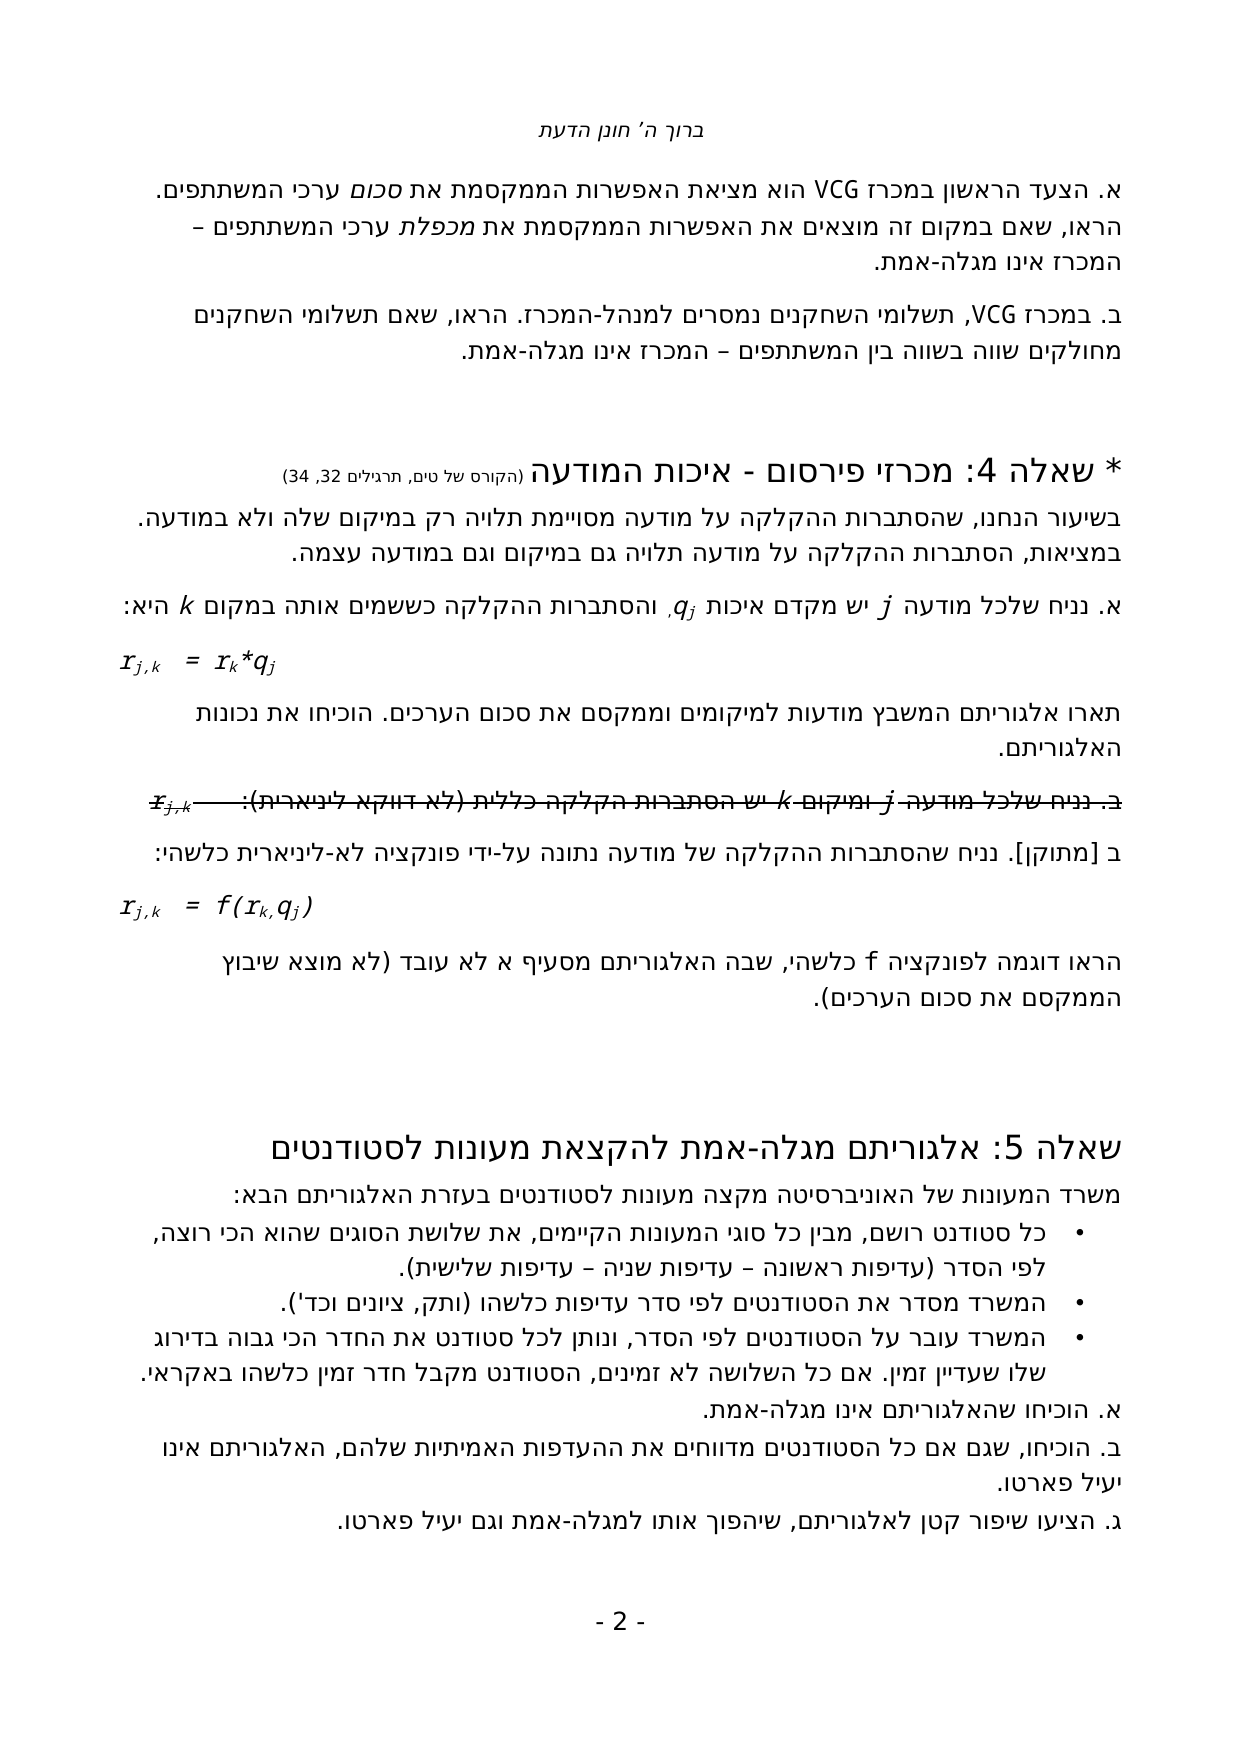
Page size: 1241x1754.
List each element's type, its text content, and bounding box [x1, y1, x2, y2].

text ב. נניח שלכל מודעה j ומיקום k יש הסתברות הקלקה כללית (לא דווקא ליניארית): rj,k [118, 783, 1122, 817]
text א. נניח שלכל מודעה j יש מקדם איכות qj, והסתברות ההקלקה כששמים אותה במקום k היא: [118, 588, 1122, 622]
text בשיעור הנחנו, שהסתברות ההקלקה על מודעה מסויימת תלויה רק במיקום שלה ולא במודעה. במציאות, הסתברות ההקלקה על מודעה תלויה גם במיקום וגם במודעה עצמה. [118, 503, 1122, 567]
text ג. הציעו שיפור קטן לאלגוריתם, שיהפוך אותו למגלה-אמת וגם יעיל פארטו. [118, 1506, 1122, 1535]
subtitle * שאלה 4: מכרזי פירסום - איכות המודעה (הקורס של טים, תרגילים 32, 34) [118, 452, 1122, 491]
text הראו דוגמה לפונקציה f כלשהי, שבה האלגוריתם מסעיף א לא עובד (לא מוצא שיבוץ הממקסם את סכום הערכים). [118, 943, 1122, 1012]
text ב. במכרז VCG, תשלומי השחקנים נמסרים למנהל-המכרז. הראו, שאם תשלומי השחקנים מחולקים שווה בשווה בין המשתתפים – המכרז אינו מגלה-אמת. [118, 296, 1122, 365]
text א. הצעד הראשון במכרז VCG הוא מציאת האפשרות הממקסמת את סכום ערכי המשתתפים. הראו, שאם במקום זה מוצאים את האפשרות הממקסמת את מכפלת ערכי המשתתפים – המכרז אינו מגלה-אמת. [118, 172, 1122, 276]
list המשרד עובר על הסטודנטים לפי הסדר, ונותן לכל סטודנט את החדר הכי גבוה בדירוג שלו שעדיין זמין. אם כל השלושה לא זמינים, הסטודנט מקבל חדר זמין כלשהו באקראי. [118, 1323, 1084, 1387]
text תארו אלגוריתם המשבץ מודעות למיקומים וממקסם את סכום הערכים. הוכיחו את נכונות האלגוריתם. [118, 698, 1122, 763]
text ב. הוכיחו, שגם אם כל הסטודנטים מדווחים את ההעדפות האמיתיות שלהם, האלגוריתם אינו יעיל פארטו. [118, 1433, 1122, 1497]
text rj,k = rk*qj [118, 643, 1122, 677]
subtitle שאלה 5: אלגוריתם מגלה-אמת להקצאת מעונות לסטודנטים [118, 1129, 1122, 1168]
text א. הוכיחו שהאלגוריתם אינו מגלה-אמת. [118, 1396, 1122, 1425]
text rj,k = f(rk,qj) [118, 888, 1122, 922]
text ב [מתוקן]. נניח שהסתברות ההקלקה של מודעה נתונה על-ידי פונקציה לא-ליניארית כלשהי: [118, 838, 1122, 868]
list המשרד מסדר את הסטודנטים לפי סדר עדיפות כלשהו (ותק, ציונים וכד'). [118, 1288, 1084, 1317]
list כל סטודנט רושם, מבין כל סוגי המעונות הקיימים, את שלושת הסוגים שהוא הכי רוצה, לפי הסדר (עדיפות ראשונה – עדיפות שניה – עדיפות שלישית). [118, 1218, 1084, 1282]
text משרד המעונות של האוניברסיטה מקצה מעונות לסטודנטים בעזרת האלגוריתם הבא: [118, 1180, 1122, 1209]
